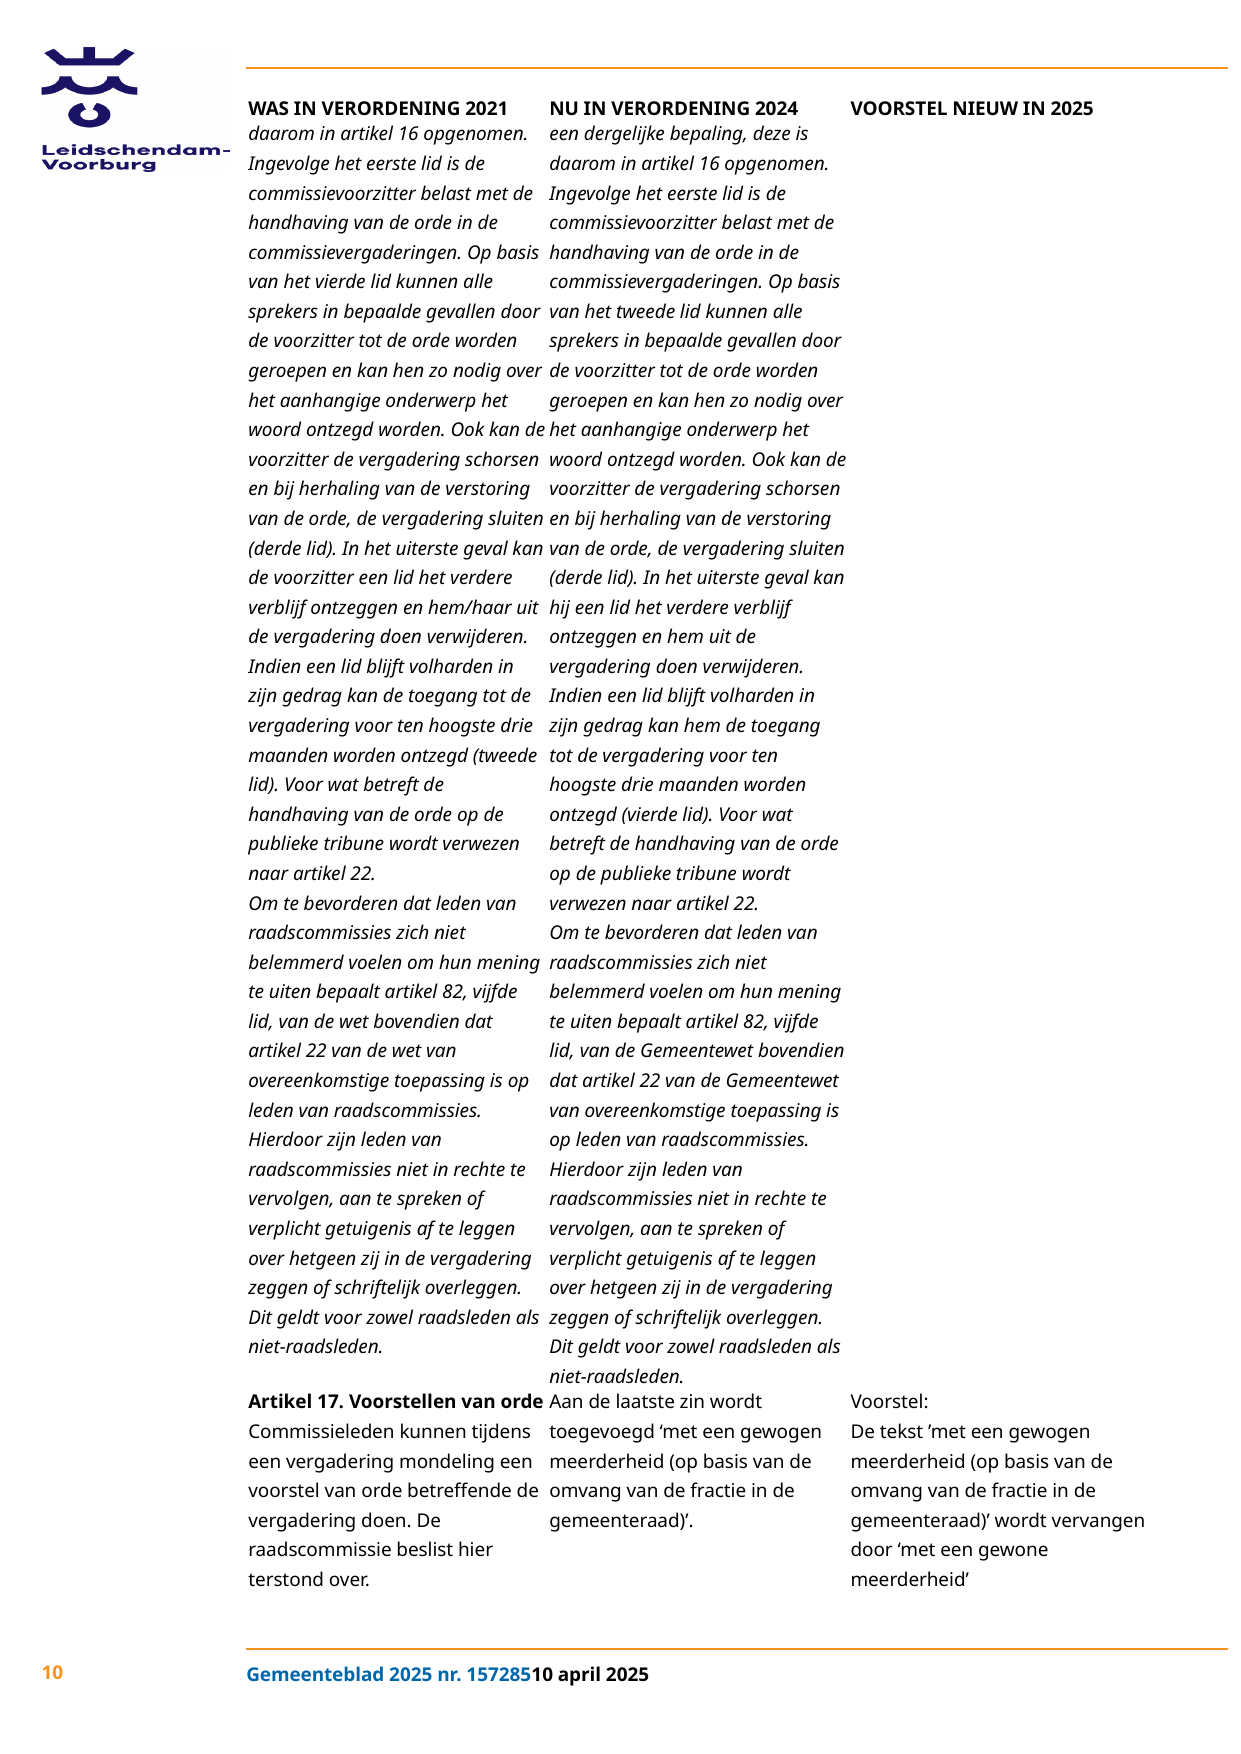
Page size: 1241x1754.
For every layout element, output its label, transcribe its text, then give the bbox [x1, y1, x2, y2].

picture [41, 47, 231, 172]
table_cell [850, 121, 1152, 1389]
table_header WAS IN VERORDENING 2021 [248, 95, 549, 121]
table_cell Voorstel: De tekst ’met een gewogen meerderheid (op basis van de omvang van de fractie in de gemeenteraad)’ wordt vervangen door ‘met een gewone meerderheid’ [850, 1389, 1152, 1592]
table_cell daarom in artikel 16 opgenomen. Ingevolge het eerste lid is de commissievoorzitter belast met de handhaving van de orde in de commissievergaderingen. Op basis van het vierde lid kunnen alle sprekers in bepaalde gevallen door de voorzitter tot de orde worden geroepen en kan hen zo nodig over het aanhangige onderwerp het woord ontzegd worden. Ook kan de voorzitter de vergadering schorsen en bij herhaling van de verstoring van de orde, de vergadering sluiten (derde lid). In het uiterste geval kan de voorzitter een lid het verdere verblijf ontzeggen en hem/haar uit de vergadering doen verwijderen. Indien een lid blijft volharden in zijn gedrag kan de toegang tot de vergadering voor ten hoogste drie maanden worden ontzegd (tweede lid). Voor wat betreft de handhaving van de orde op de publieke tribune wordt verwezen naar artikel 22. Om te bevorderen dat leden van raadscommissies zich niet belemmerd voelen om hun mening te uiten bepaalt artikel 82, vijfde lid, van de wet bovendien dat artikel 22 van de wet van overeenkomstige toepassing is op leden van raadscommissies. Hierdoor zijn leden van raadscommissies niet in rechte te vervolgen, aan te spreken of verplicht getuigenis af te leggen over hetgeen zij in de vergadering zeggen of schriftelijk overleggen. Dit geldt voor zowel raadsleden als niet-raadsleden. [248, 121, 549, 1389]
table_cell Artikel 17. Voorstellen van orde Commissieleden kunnen tijdens een vergadering mondeling een voorstel van orde betreffende de vergadering doen. De raadscommissie beslist hier terstond over. [248, 1389, 549, 1592]
table_cell een dergelijke bepaling, deze is daarom in artikel 16 opgenomen. Ingevolge het eerste lid is de commissievoorzitter belast met de handhaving van de orde in de commissievergaderingen. Op basis van het tweede lid kunnen alle sprekers in bepaalde gevallen door de voorzitter tot de orde worden geroepen en kan hen zo nodig over het aanhangige onderwerp het woord ontzegd worden. Ook kan de voorzitter de vergadering schorsen en bij herhaling van de verstoring van de orde, de vergadering sluiten (derde lid). In het uiterste geval kan hij een lid het verdere verblijf ontzeggen en hem uit de vergadering doen verwijderen. Indien een lid blijft volharden in zijn gedrag kan hem de toegang tot de vergadering voor ten hoogste drie maanden worden ontzegd (vierde lid). Voor wat betreft de handhaving van de orde op de publieke tribune wordt verwezen naar artikel 22. Om te bevorderen dat leden van raadscommissies zich niet belemmerd voelen om hun mening te uiten bepaalt artikel 82, vijfde lid, van de Gemeentewet bovendien dat artikel 22 van de Gemeentewet van overeenkomstige toepassing is op leden van raadscommissies. Hierdoor zijn leden van raadscommissies niet in rechte te vervolgen, aan te spreken of verplicht getuigenis af te leggen over hetgeen zij in de vergadering zeggen of schriftelijk overleggen. Dit geldt voor zowel raadsleden als niet-raadsleden. [549, 121, 850, 1389]
table_header VOORSTEL NIEUW IN 2025 [850, 95, 1152, 121]
table_cell Aan de laatste zin wordt toegevoegd ‘met een gewogen meerderheid (op basis van de omvang van de fractie in de gemeenteraad)’. [549, 1389, 850, 1592]
table_header NU IN VERORDENING 2024 [549, 95, 850, 121]
